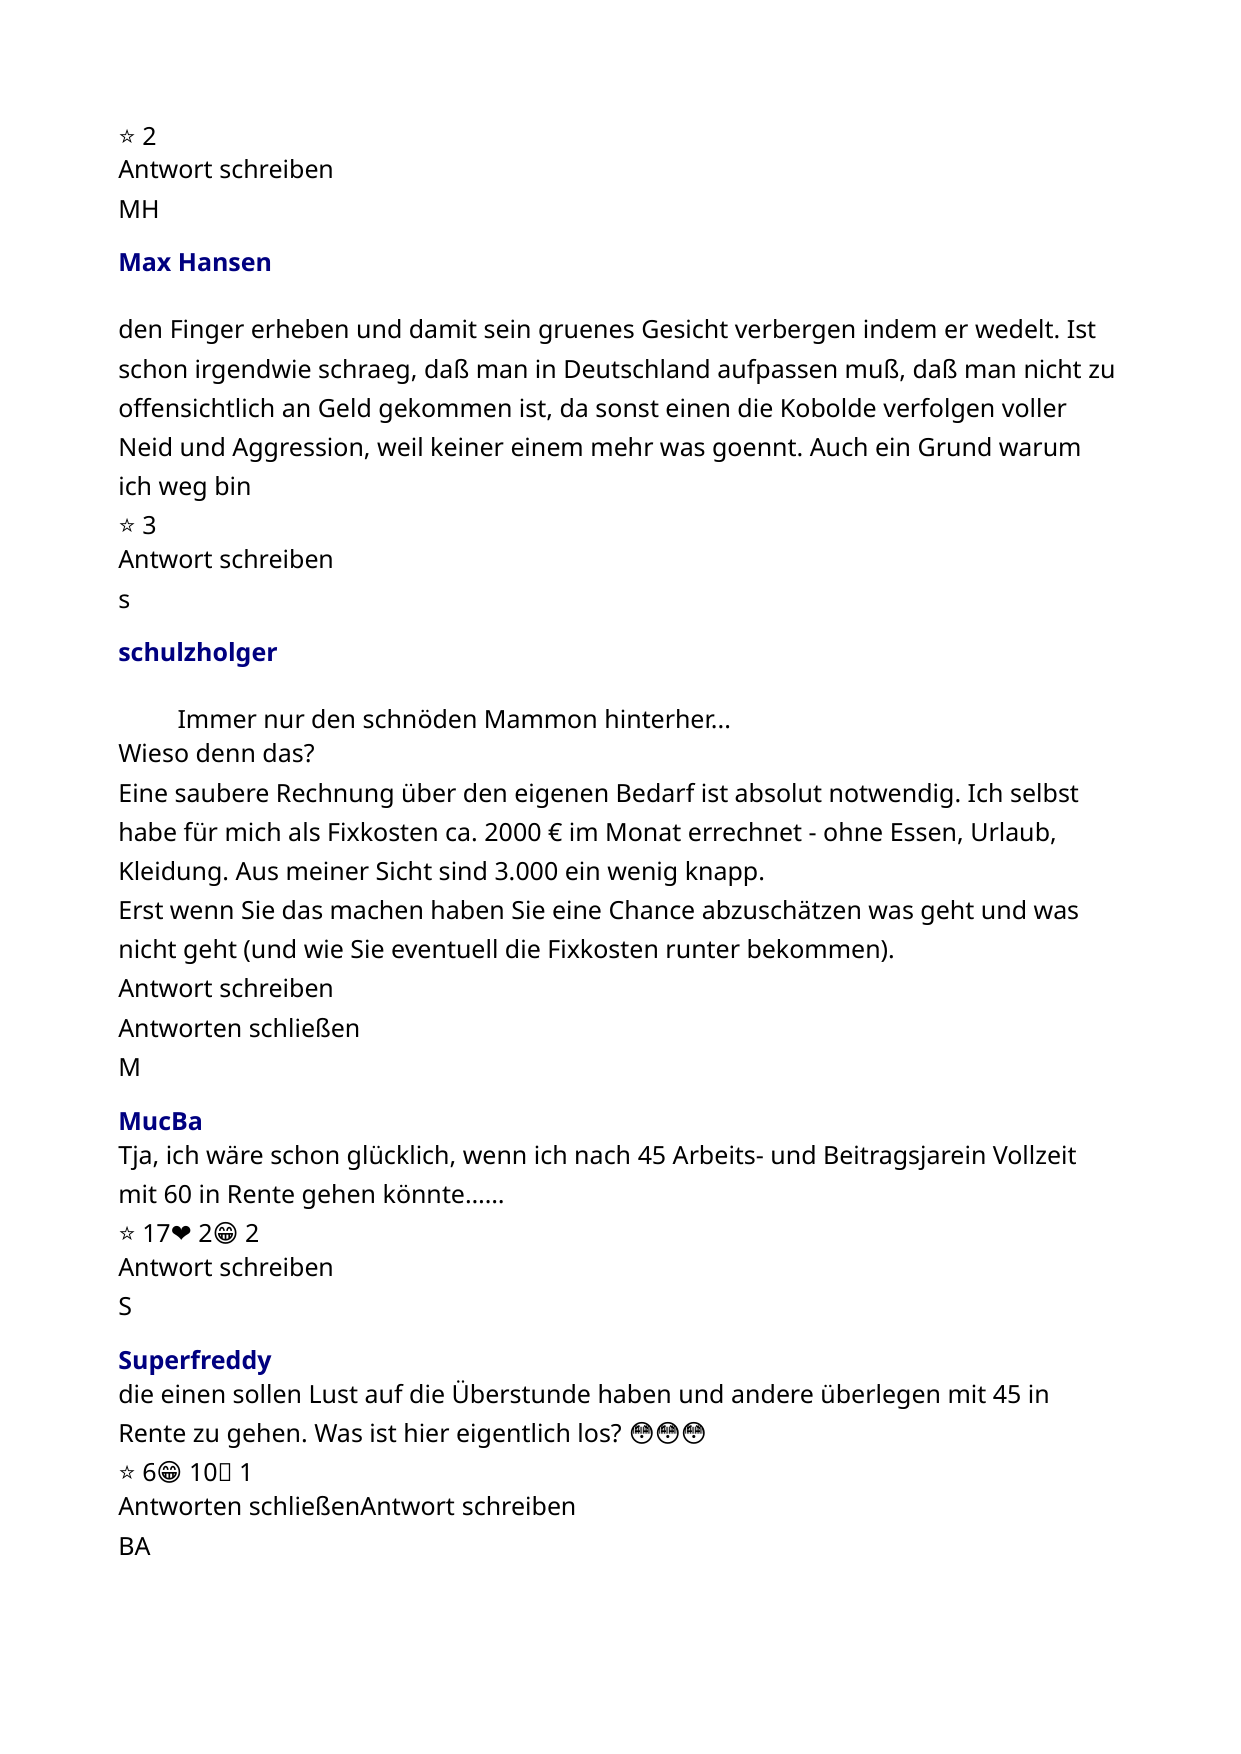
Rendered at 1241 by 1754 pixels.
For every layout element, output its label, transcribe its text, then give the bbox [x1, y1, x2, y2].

text MH [118, 191, 1122, 225]
text ⭐️ 3 [118, 508, 1122, 542]
text Antwort schreiben [118, 542, 1122, 576]
text S [118, 1289, 1122, 1323]
text Wieso denn das? [118, 736, 1122, 770]
subtitle Max Hansen [118, 245, 1122, 279]
subtitle schulzholger [118, 635, 1122, 669]
text Antworten schließenAntwort schreiben [118, 1489, 1122, 1523]
text die einen sollen Lust auf die Überstunde haben und andere überlegen mit 45 in Rente zu gehen. Was ist hier eigentlich los? 😳😳😳 [118, 1377, 1122, 1450]
text Antwort schreiben [118, 1250, 1122, 1284]
text ⭐️ 17❤️ 2😁 2 [118, 1216, 1122, 1250]
subtitle Superfreddy [118, 1343, 1122, 1377]
text BA [118, 1528, 1122, 1562]
text Antwort schreiben [118, 152, 1122, 186]
text Eine saubere Rechnung über den eigenen Bedarf ist absolut notwendig. Ich selbst habe für mich als Fixkosten ca. 2000 € im Monat errechnet - ohne Essen, Urlaub, Kleidung. Aus meiner Sicht sind 3.000 ein wenig knapp. [118, 775, 1122, 888]
text Immer nur den schnöden Mammon hinterher... [177, 702, 1063, 736]
text Antwort schreiben [118, 971, 1122, 1005]
text Tja, ich wäre schon glücklich, wenn ich nach 45 Arbeits- und Beitragsjarein Vollzeit mit 60 in Rente gehen könnte…… [118, 1137, 1122, 1211]
text ⭐️ 6😁 10🤨 1 [118, 1455, 1122, 1489]
text ⭐️ 2 [118, 118, 1122, 152]
subtitle MucBa [118, 1103, 1122, 1137]
text s [118, 581, 1122, 615]
text M [118, 1049, 1122, 1083]
text den Finger erheben und damit sein gruenes Gesicht verbergen indem er wedelt. Ist schon irgendwie schraeg, daß man in Deutschland aufpassen muß, daß man nicht zu offensichtlich an Geld gekommen ist, da sonst einen die Kobolde verfolgen voller Neid und Aggression, weil keiner einem mehr was goennt. Auch ein Grund warum ich weg bin [118, 312, 1122, 503]
text Antworten schließen [118, 1010, 1122, 1044]
text Erst wenn Sie das machen haben Sie eine Chance abzuschätzen was geht und was nicht geht (und wie Sie eventuell die Fixkosten runter bekommen). [118, 893, 1122, 966]
